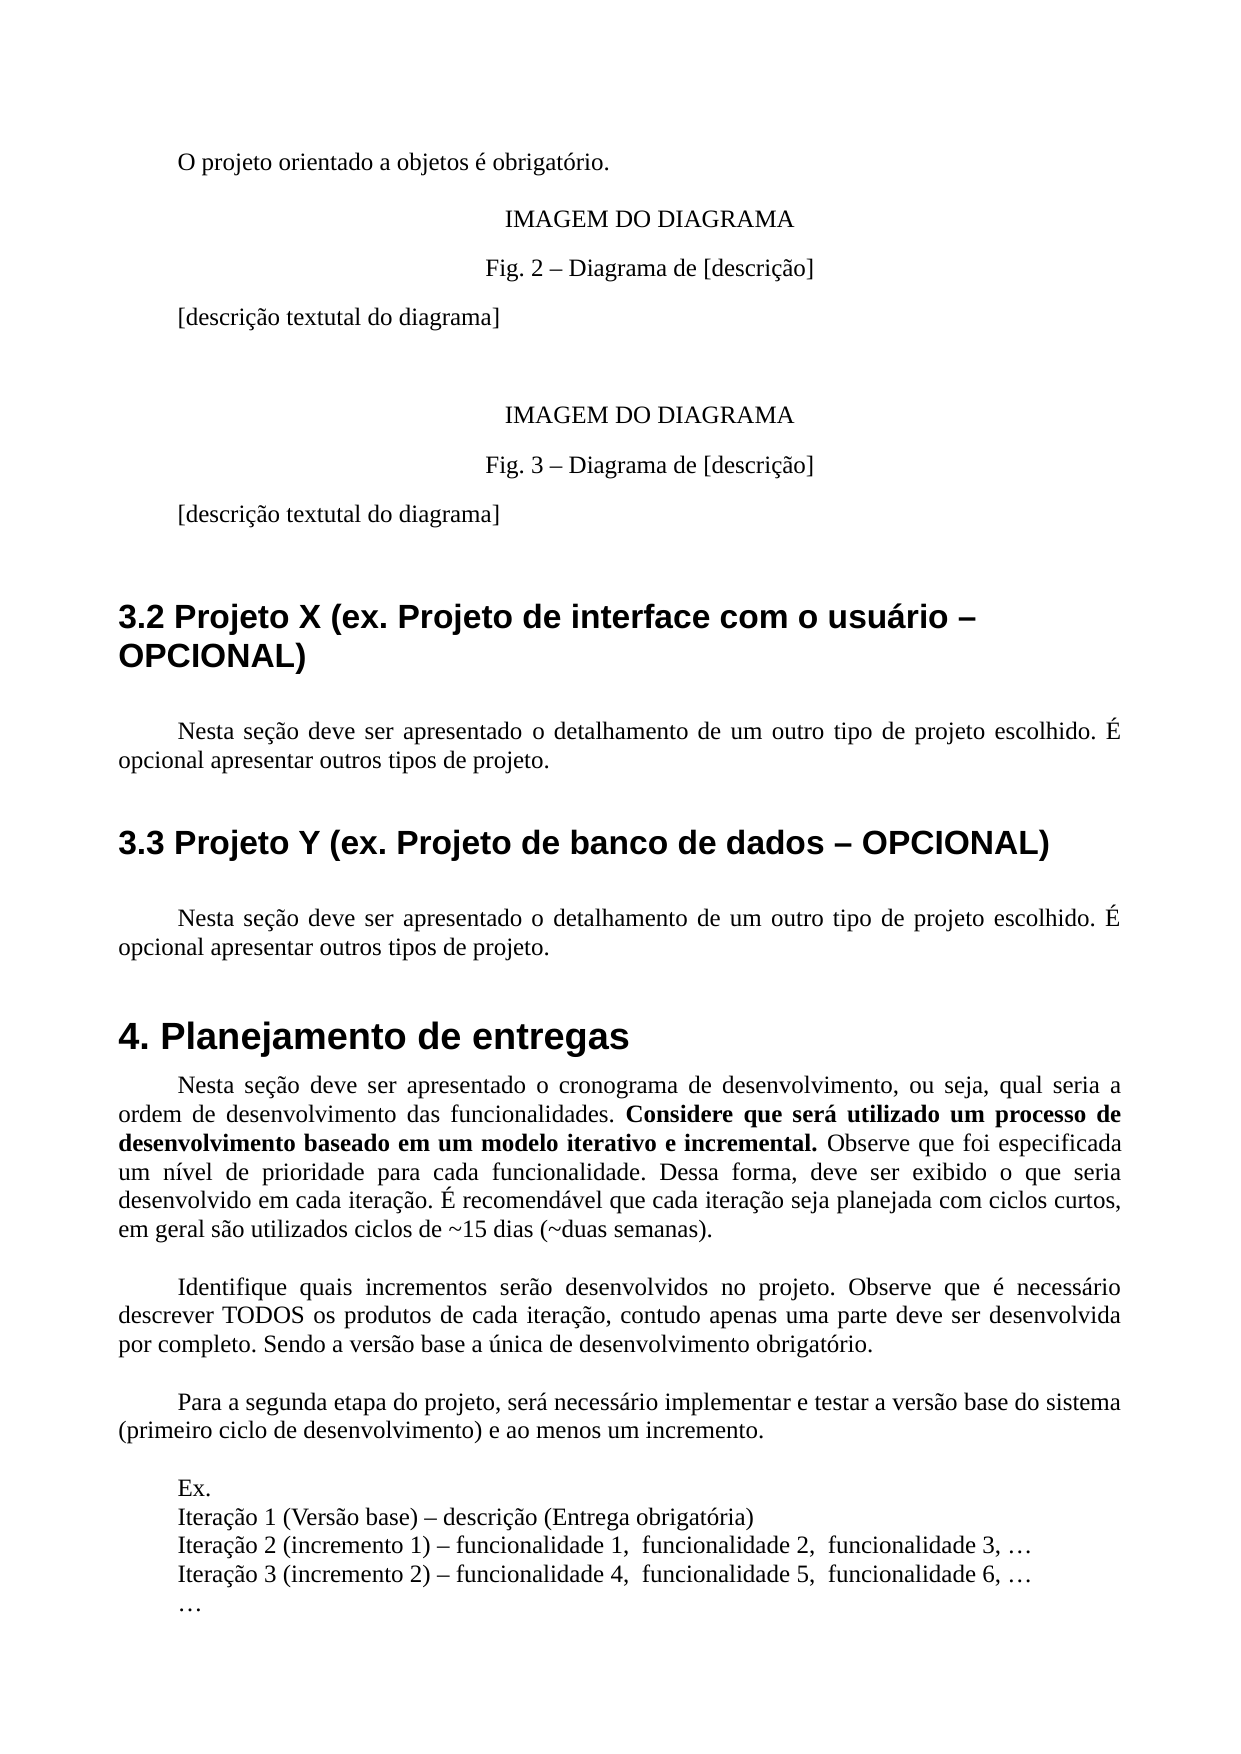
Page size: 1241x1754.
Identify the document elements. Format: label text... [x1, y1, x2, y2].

text Iteração 2 (incremento 1) – funcionalidade 1, funcionalidade 2, funcionalidade 3, … [118, 1530, 1122, 1559]
text … [118, 1588, 1122, 1617]
text Nesta seção deve ser apresentado o cronograma de desenvolvimento, ou seja, qual seria a ordem de desenvolvimento das funcionalidades. Considere que será utilizado um processo de desenvolvimento baseado em um modelo iterativo e incremental. Observe que foi especificada um nível de prioridade para cada funcionalidade. Dessa forma, deve ser exibido o que seria desenvolvido em cada iteração. É recomendável que cada iteração seja planejada com ciclos curtos, em geral são utilizados ciclos de ~15 dias (~duas semanas). [118, 1070, 1122, 1243]
text [descrição textutal do diagrama] [118, 302, 1122, 331]
text IMAGEM DO DIAGRAMA [118, 401, 1122, 429]
text O projeto orientado a objetos é obrigatório. [118, 147, 1122, 176]
text Fig. 2 – Diagrama de [descrição] [118, 253, 1122, 282]
subtitle 3.3 Projeto Y (ex. Projeto de banco de dados – OPCIONAL) [118, 823, 1122, 862]
subtitle 4. Planejamento de entregas [118, 1014, 1122, 1058]
text Iteração 1 (Versão base) – descrição (Entrega obrigatória) [118, 1502, 1122, 1530]
text IMAGEM DO DIAGRAMA [118, 204, 1122, 233]
text Nesta seção deve ser apresentado o detalhamento de um outro tipo de projeto escolhido. É opcional apresentar outros tipos de projeto. [118, 716, 1122, 773]
subtitle 3.2 Projeto X (ex. Projeto de interface com o usuário – OPCIONAL) [118, 597, 1122, 675]
text [descrição textutal do diagrama] [118, 499, 1122, 527]
text Fig. 3 – Diagrama de [descrição] [118, 450, 1122, 478]
text Ex. [118, 1473, 1122, 1502]
text Para a segunda etapa do projeto, será necessário implementar e testar a versão base do sistema (primeiro ciclo de desenvolvimento) e ao menos um incremento. [118, 1387, 1122, 1444]
text Iteração 3 (incremento 2) – funcionalidade 4, funcionalidade 5, funcionalidade 6, … [118, 1559, 1122, 1588]
text Identifique quais incrementos serão desenvolvidos no projeto. Observe que é necessário descrever TODOS os produtos de cada iteração, contudo apenas uma parte deve ser desenvolvida por completo. Sendo a versão base a única de desenvolvimento obrigatório. [118, 1272, 1122, 1358]
text Nesta seção deve ser apresentado o detalhamento de um outro tipo de projeto escolhido. É opcional apresentar outros tipos de projeto. [118, 903, 1122, 960]
